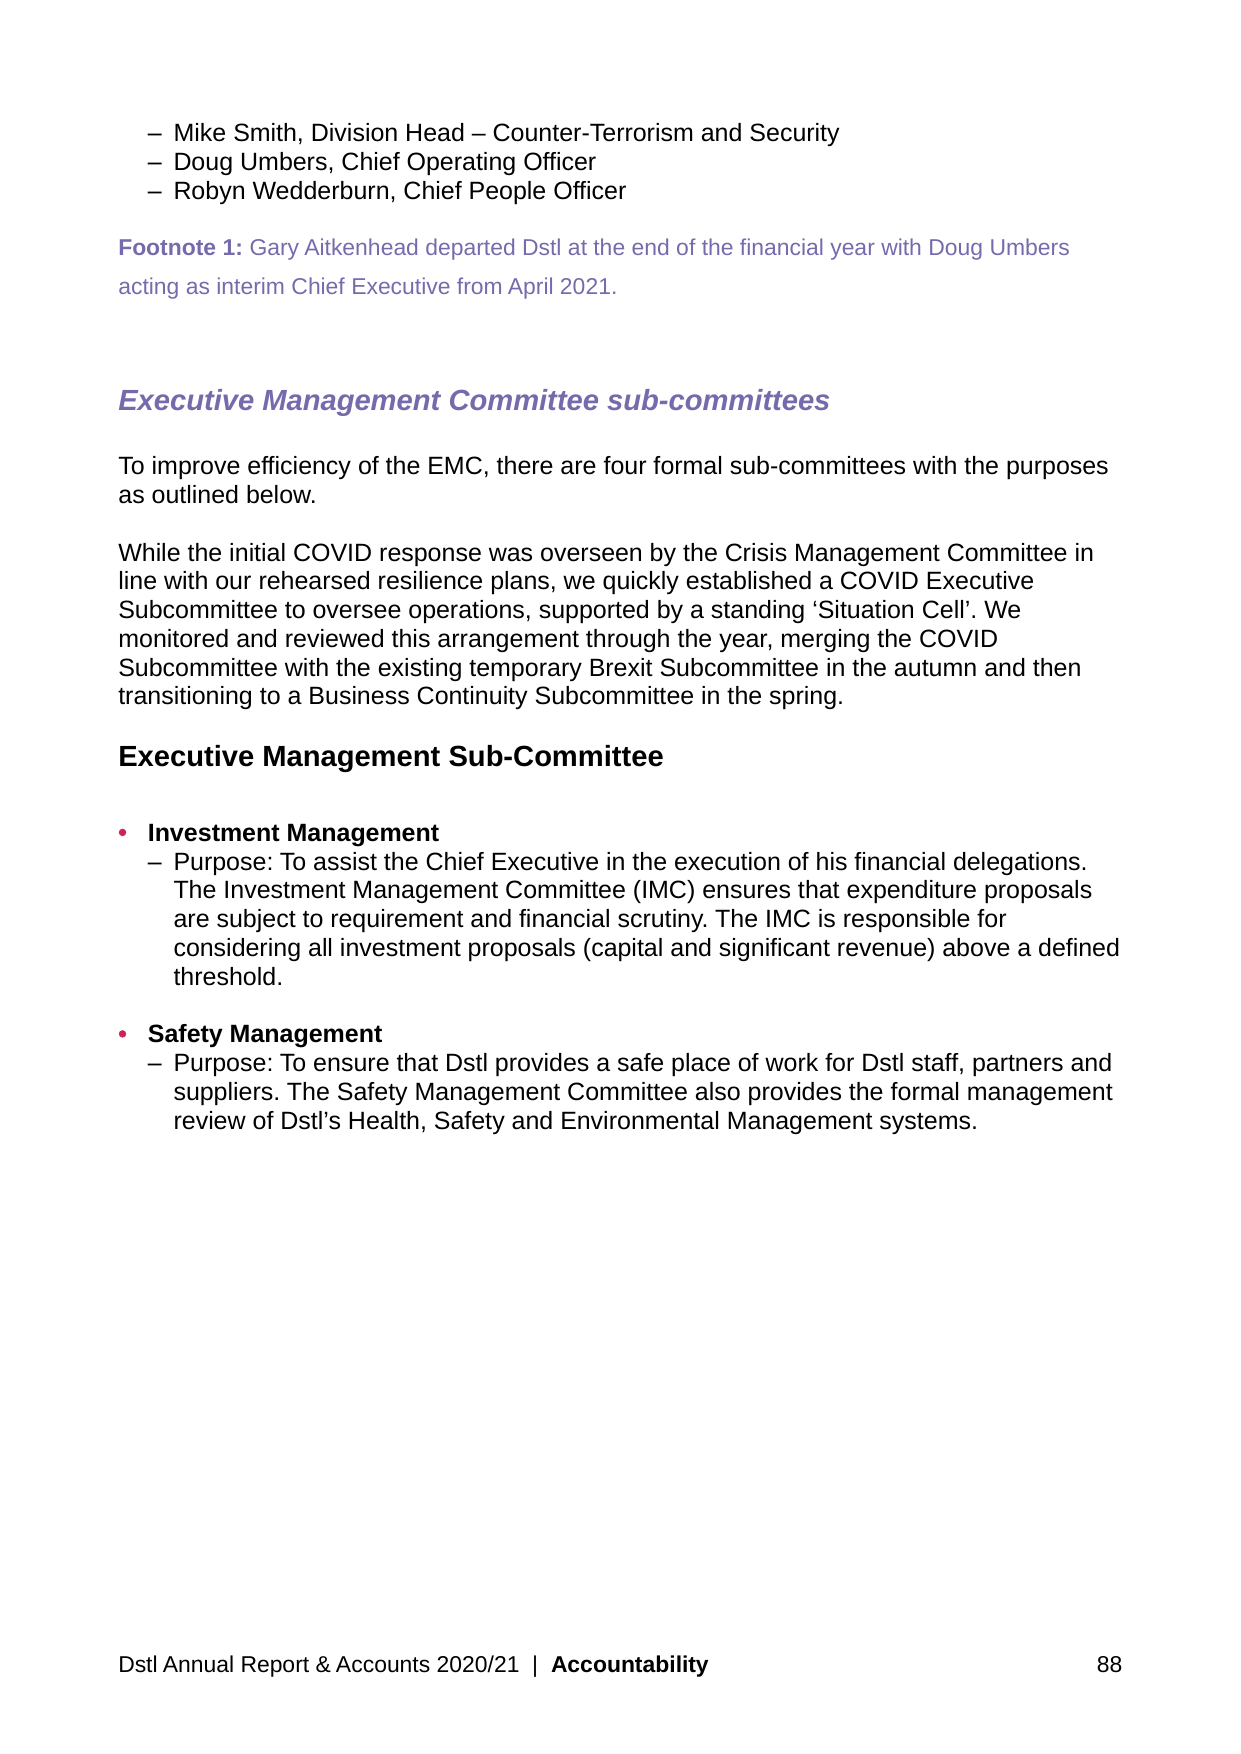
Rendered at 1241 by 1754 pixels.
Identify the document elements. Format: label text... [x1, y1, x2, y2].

text Footnote 1: Gary Aitkenhead departed Dstl at the end of the financial year with Doug Umbers acting as interim Chief Executive from April 2021. [118, 233, 1122, 299]
list Mike Smith, Division Head – Counter-Terrorism and Security [148, 118, 1122, 147]
list Robyn Wedderburn, Chief People Officer [148, 176, 1122, 205]
subtitle Executive Management Committee sub-committees [118, 383, 1122, 417]
list Doug Umbers, Chief Operating Officer [148, 147, 1122, 176]
list Investment Management [118, 818, 1122, 847]
list Purpose: To ensure that Dstl provides a safe place of work for Dstl staff, partners and suppliers. The Safety Management Committee also provides the formal management review of Dstl’s Health, Safety and Environmental Management systems. [148, 1048, 1122, 1134]
text To improve efficiency of the EMC, there are four formal sub-committees with the purposes as outlined below. [118, 451, 1122, 509]
subtitle Executive Management Sub-Committee [118, 739, 1122, 772]
list Purpose: To assist the Chief Executive in the execution of his financial delegations. The Investment Management Committee (IMC) ensures that expenditure proposals are subject to requirement and financial scrutiny. The IMC is responsible for considering all investment proposals (capital and significant revenue) above a defined threshold. [148, 847, 1122, 991]
text While the initial COVID response was overseen by the Crisis Management Committee in line with our rehearsed resilience plans, we quickly established a COVID Executive Subcommittee to oversee operations, supported by a standing ‘Situation Cell’. We monitored and reviewed this arrangement through the year, merging the COVID Subcommittee with the existing temporary Brexit Subcommittee in the autumn and then transitioning to a Business Continuity Subcommittee in the spring. [118, 537, 1122, 710]
list Safety Management [118, 1019, 1122, 1048]
